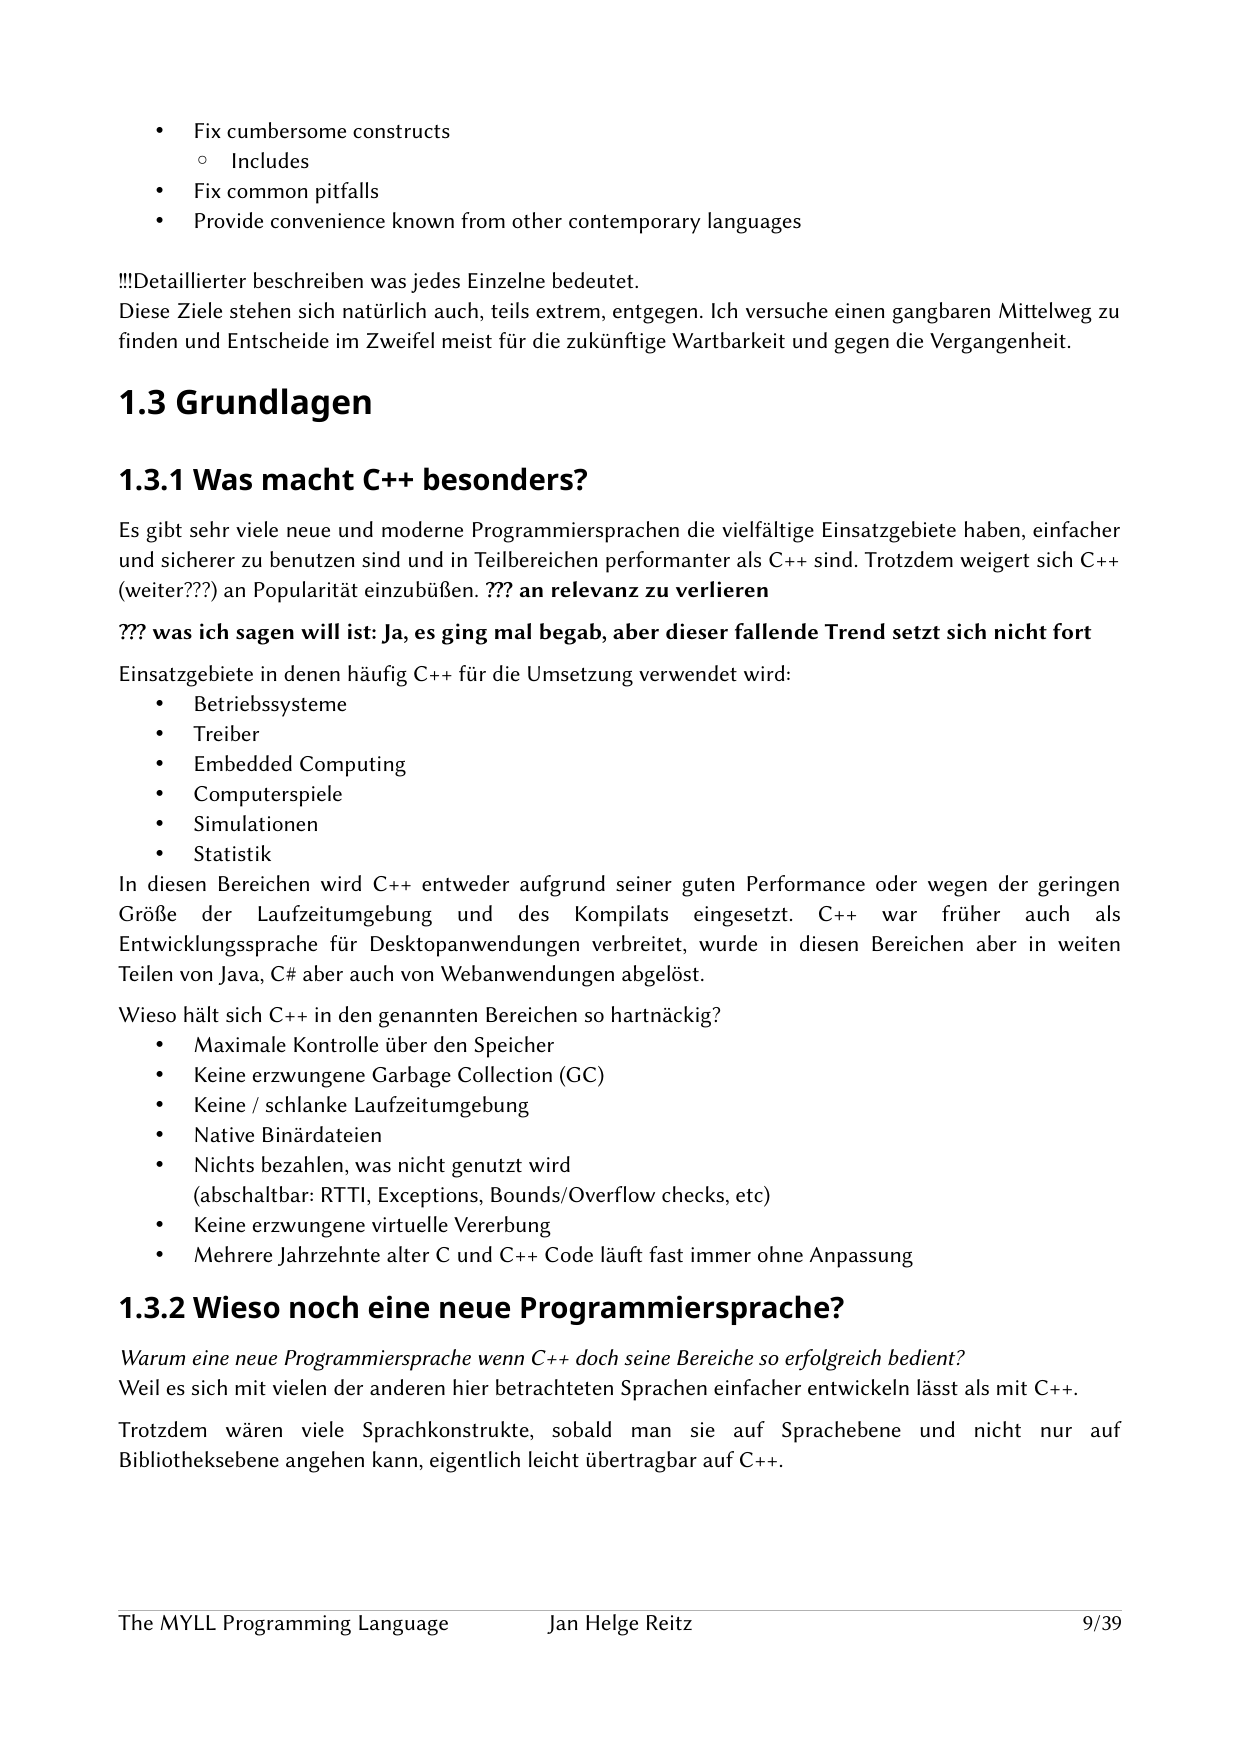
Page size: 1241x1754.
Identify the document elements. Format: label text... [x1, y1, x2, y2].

subtitle Grundlagen [118, 379, 1122, 425]
text ??? was ich sagen will ist: Ja, es ging mal begab, aber dieser fallende Trend setzt sich nicht fort [118, 619, 1122, 645]
list Betriebssysteme [156, 691, 1122, 717]
list Keine / schlanke Laufzeitumgebung [156, 1092, 1122, 1118]
list Includes [193, 148, 1122, 174]
subtitle Einsatzgebiete in denen häufig C++ für die Umsetzung verwendet wird: [118, 661, 1122, 687]
subtitle Wieso hält sich C++ in den genannten Bereichen so hartnäckig? [118, 1002, 1122, 1028]
list Nichts bezahlen, was nicht genutzt wird (abschaltbar: RTTI, Exceptions, Bounds/Overflow checks, etc) [156, 1152, 1122, 1208]
text In diesen Bereichen wird C++ entweder aufgrund seiner guten Performance oder wegen der geringen Größe der Laufzeitumgebung und des Kompilats eingesetzt. C++ war früher auch als Entwicklungssprache für Desktopanwendungen verbreitet, wurde in diesen Bereichen aber in weiten Teilen von Java, C# aber auch von Webanwendungen abgelöst. [118, 871, 1122, 987]
subtitle Was macht C++ besonders? [118, 458, 1122, 498]
list Computerspiele [156, 781, 1122, 807]
list Fix common pitfalls [156, 178, 1122, 204]
subtitle Wieso noch eine neue Programmiersprache? [118, 1287, 1122, 1327]
list Provide convenience known from other contemporary languages [156, 208, 1122, 234]
list Native Binärdateien [156, 1122, 1122, 1148]
list Keine erzwungene virtuelle Vererbung [156, 1212, 1122, 1238]
list Mehrere Jahrzehnte alter C und C++ Code läuft fast immer ohne Anpassung [156, 1242, 1122, 1268]
text Warum eine neue Programmiersprache wenn C++ doch seine Bereiche so erfolgreich bedient? Weil es sich mit vielen der anderen hier betrachteten Sprachen einfacher entwickeln lässt als mit C++. [118, 1345, 1122, 1401]
list Fix cumbersome constructs [156, 118, 1122, 144]
list Statistik [156, 841, 1122, 867]
text Diese Ziele stehen sich natürlich auch, teils extrem, entgegen. Ich versuche einen gangbaren Mittelweg zu finden und Entscheide im Zweifel meist für die zukünftige Wartbarkeit und gegen die Vergangenheit. [118, 298, 1122, 354]
text Es gibt sehr viele neue und moderne Programmiersprachen die vielfältige Einsatzgebiete haben, einfacher und sicherer zu benutzen sind und in Teilbereichen performanter als C++ sind. Trotzdem weigert sich C++ (weiter???) an Popularität einzu­bü­ßen. ??? an relevanz zu verlieren [118, 517, 1122, 603]
list Maximale Kontrolle über den Speicher [156, 1032, 1122, 1058]
text !!!Detaillierter beschreiben was jedes Einzelne bedeutet. [118, 268, 1122, 294]
list Keine erzwungene Garbage Collection (GC) [156, 1062, 1122, 1088]
list Simulationen [156, 811, 1122, 837]
list Treiber [156, 721, 1122, 747]
list Embedded Computing [156, 751, 1122, 777]
text Trotzdem wären viele Sprachkonstrukte, sobald man sie auf Sprachebene und nicht nur auf Bibliotheksebene angehen kann, eigentlich leicht übertragbar auf C++. [118, 1417, 1122, 1473]
